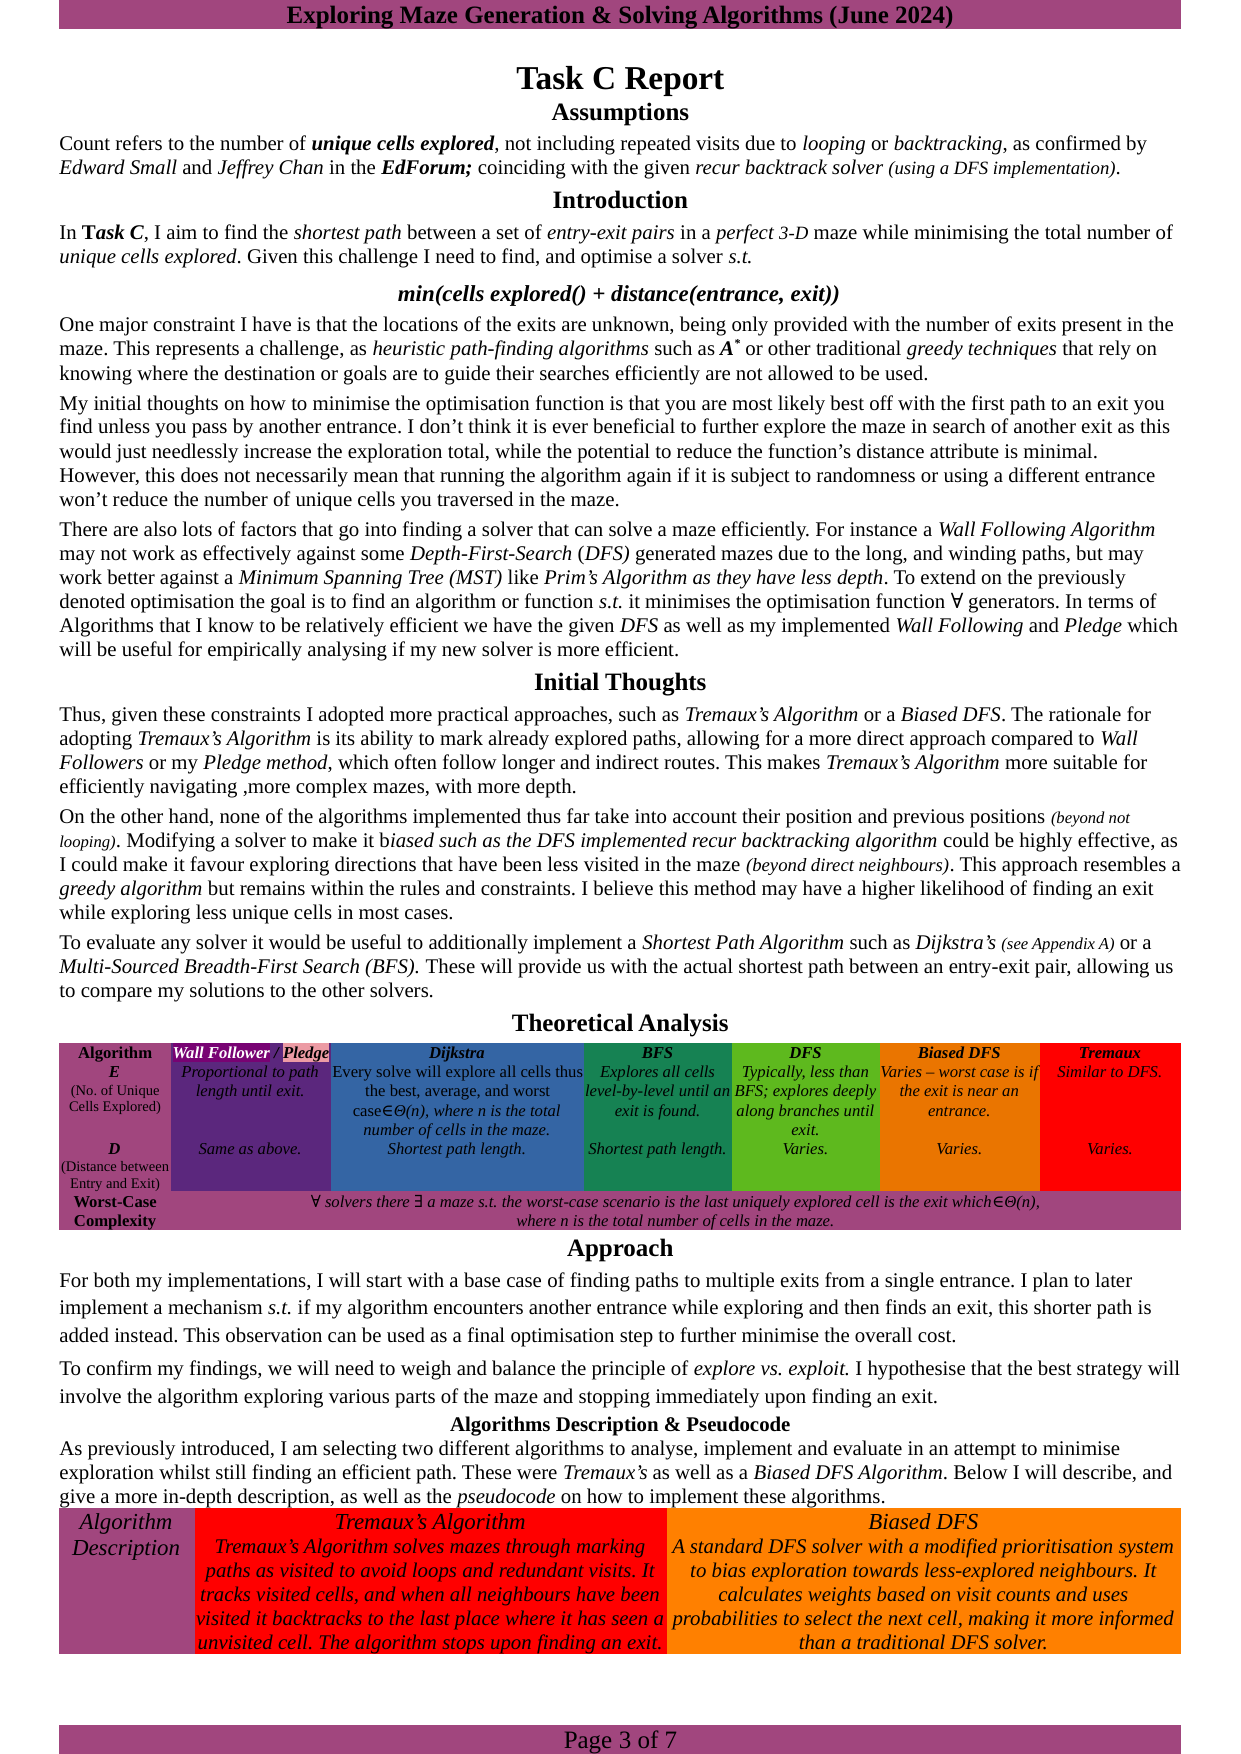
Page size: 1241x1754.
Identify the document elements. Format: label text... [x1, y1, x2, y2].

subtitle Approach [59, 1233, 1181, 1262]
table_cell Varies. [880, 1139, 1040, 1191]
table_header Tremaux [1040, 1043, 1181, 1062]
table_cell Same as above. [171, 1139, 331, 1191]
table_cell Description [59, 1534, 195, 1654]
table_cell ∀ solvers there ∃ a maze s.t. the worst-case scenario is the last uniquely explored cell is the exit which∈Θ(n), where n is the total number of cells in the maze. [171, 1191, 1181, 1230]
subtitle Initial Thoughts [59, 667, 1181, 696]
table_cell Shortest path length. [331, 1139, 584, 1191]
table_cell Tremaux’s Algorithm solves mazes through marking paths as visited to avoid loops and redundant visits. It tracks visited cells, and when all neighbours have been visited it backtracks to the last place where it has seen a unvisited cell. The algorithm stops upon finding an exit. [195, 1534, 667, 1654]
table_cell Varies – worst case is if the exit is near an entrance. [880, 1062, 1040, 1139]
table_cell D (Distance between Entry and Exit) [59, 1139, 171, 1191]
text Count refers to the number of unique cells explored, not including repeated visits due to looping or backtracking, as confirmed by Edward Small and Jeffrey Chan in the EdForum; coinciding with the given recur backtrack solver (using a DFS implementation). [59, 131, 1181, 179]
table_header Wall Follower / Pledge [171, 1043, 331, 1062]
text For both my implementations, I will start with a base case of finding paths to multiple exits from a single entrance. I plan to later implement a mechanism s.t. if my algorithm encounters another entrance while exploring and then finds an exit, this shorter path is added instead. This observation can be used as a final optimisation step to further minimise the overall cost. [59, 1267, 1181, 1347]
text In Task C, I aim to find the shortest path between a set of entry-exit pairs in a perfect 3-D maze while minimising the total number of unique cells explored. Given this challenge I need to find, and optimise a solver s.t. [59, 220, 1181, 268]
text There are also lots of factors that go into finding a solver that can solve a maze efficiently. For instance a Wall Following Algorithm may not work as effectively against some Depth-First-Search (DFS) generated mazes due to the long, and winding paths, but may work better against a Minimum Spanning Tree (MST) like Prim’s Algorithm as they have less depth. To extend on the previously denoted optimisation the goal is to find an algorithm or function s.t. it minimises the optimisation function ∀ generators. In terms of Algorithms that I know to be relatively efficient we have the given DFS as well as my implemented Wall Following and Pledge which will be useful for empirically analysing if my new solver is more efficient. [59, 517, 1181, 661]
text min(cells explored() + distance(entrance, exit)) [59, 280, 1181, 306]
text On the other hand, none of the algorithms implemented thus far take into account their position and previous positions (beyond not looping). Modifying a solver to make it biased such as the DFS implemented recur backtracking algorithm could be highly effective, as I could make it favour exploring directions that have been less visited in the maze (beyond direct neighbours). This approach resembles a greedy algorithm but remains within the rules and constraints. I believe this method may have a higher likelihood of finding an exit while exploring less unique cells in most cases. [59, 804, 1181, 924]
table_cell Proportional to path length until exit. [171, 1062, 331, 1139]
table_cell Worst-Case Complexity [59, 1191, 171, 1230]
table_header DFS [732, 1043, 880, 1062]
table_cell Varies. [1040, 1139, 1181, 1191]
table_header Tremaux’s Algorithm [195, 1508, 667, 1534]
table_cell A standard DFS solver with a modified prioritisation system to bias exploration towards less-explored neighbours. It calculates weights based on visit counts and uses probabilities to select the next cell, making it more informed than a traditional DFS solver. [667, 1534, 1181, 1654]
table_header Algorithm [59, 1043, 171, 1062]
text As previously introduced, I am selecting two different algorithms to analyse, implement and evaluate in an attempt to minimise exploration whilst still finding an efficient path. These were Tremaux’s as well as a Biased DFS Algorithm. Below I will describe, and give a more in-depth description, as well as the pseudocode on how to implement these algorithms. [59, 1436, 1181, 1508]
table_cell Explores all cells level-by-level until an exit is found. [584, 1062, 732, 1139]
table_cell Every solve will explore all cells thus the best, average, and worst case∈Θ(n), where n is the total number of cells in the maze. [331, 1062, 584, 1139]
table_header BFS [584, 1043, 732, 1062]
table_header Algorithm [59, 1508, 195, 1534]
subtitle Assumptions [59, 97, 1181, 125]
table_header Biased DFS [880, 1043, 1040, 1062]
subtitle Introduction [59, 185, 1181, 214]
text To confirm my findings, we will need to weigh and balance the principle of explore vs. exploit. I hypothesise that the best strategy will involve the algorithm exploring various parts of the maze and stopping immediately upon finding an exit. [59, 1356, 1181, 1408]
text To evaluate any solver it would be useful to additionally implement a Shortest Path Algorithm such as Dijkstra’s (see Appendix A) or a Multi-Sourced Breadth-First Search (BFS). These will provide us with the actual shortest path between an entry-exit pair, allowing us to compare my solutions to the other solvers. [59, 930, 1181, 1002]
table_cell Shortest path length. [584, 1139, 732, 1191]
table_header Dijkstra [331, 1043, 584, 1062]
table_cell Typically, less than BFS; explores deeply along branches until exit. [732, 1062, 880, 1139]
subtitle Task C Report [59, 58, 1181, 97]
text Thus, given these constraints I adopted more practical approaches, such as Tremaux’s Algorithm or a Biased DFS. The rationale for adopting Tremaux’s Algorithm is its ability to mark already explored paths, allowing for a more direct approach compared to Wall Followers or my Pledge method, which often follow longer and indirect routes. This makes Tremaux’s Algorithm more suitable for efficiently navigating ,more complex mazes, with more depth. [59, 702, 1181, 798]
text My initial thoughts on how to minimise the optimisation function is that you are most likely best off with the first path to an exit you find unless you pass by another entrance. I don’t think it is ever beneficial to further explore the maze in search of another exit as this would just needlessly increase the exploration total, while the potential to reduce the function’s distance attribute is minimal. However, this does not necessarily mean that running the algorithm again if it is subject to randomness or using a different entrance won’t reduce the number of unique cells you traversed in the maze. [59, 390, 1181, 511]
table_cell E (No. of Unique Cells Explored) [59, 1062, 171, 1139]
text One major constraint I have is that the locations of the exits are unknown, being only provided with the number of exits present in the maze. This represents a challenge, as heuristic path-finding algorithms such as A* or other traditional greedy techniques that rely on knowing where the destination or goals are to guide their searches efficiently are not allowed to be used. [59, 312, 1181, 384]
subtitle Algorithms Description & Pseudocode [59, 1411, 1181, 1436]
table_header Biased DFS [667, 1508, 1181, 1534]
subtitle Theoretical Analysis [59, 1008, 1181, 1037]
table_cell Similar to DFS. [1040, 1062, 1181, 1139]
table_cell Varies. [732, 1139, 880, 1191]
